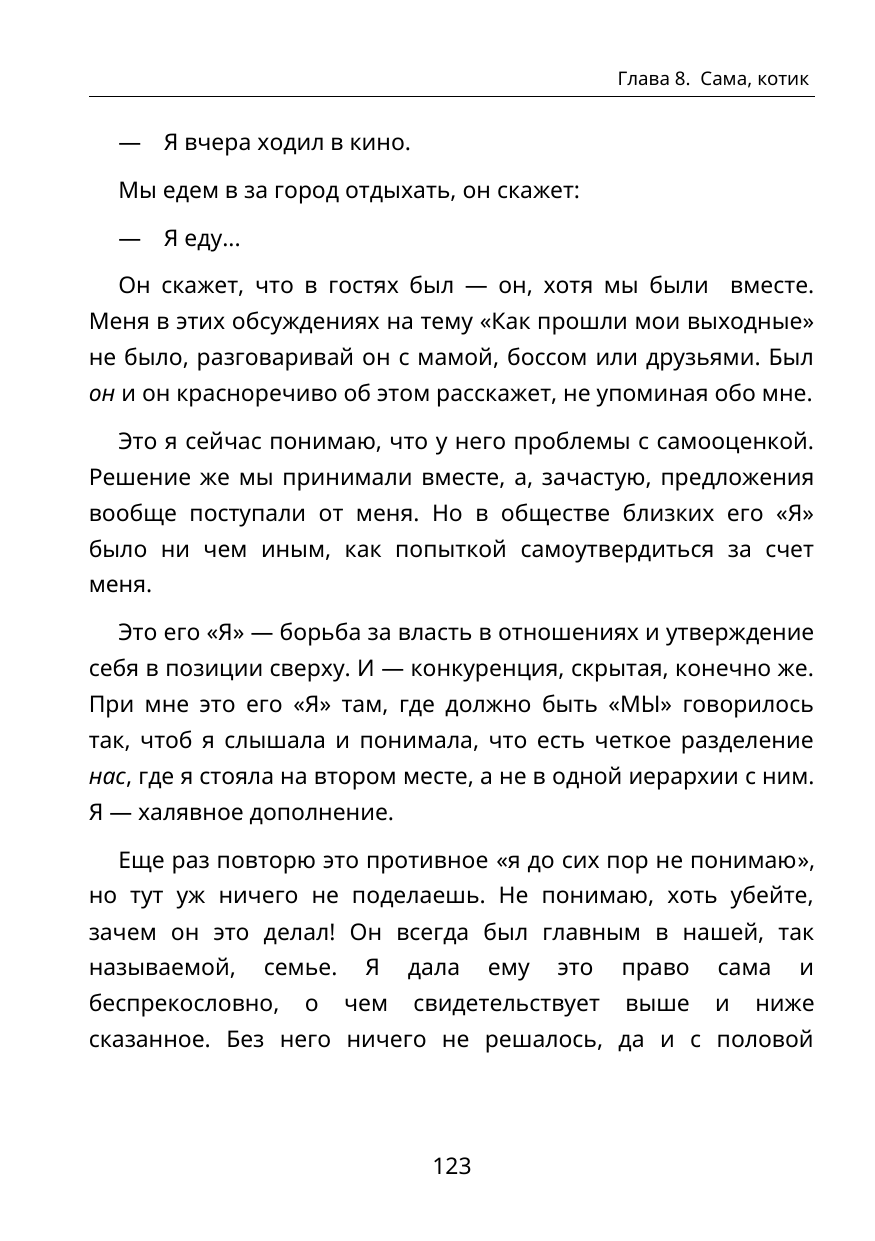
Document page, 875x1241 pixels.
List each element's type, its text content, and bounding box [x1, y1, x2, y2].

text Это его «Я» — борьба за власть в отношениях и утверждение себя в позиции сверху. И — конкуренция, скрытая, конечно же. При мне это его «Я» там, где должно быть «МЫ» говорилось так, чтоб я слышала и понимала, что есть четкое разделение нас, где я стояла на втором месте, а не в одной иерархии с ним. Я — халявное дополнение. [88, 616, 815, 827]
text Мы едем в за город отдыхать, он скажет: [88, 174, 815, 205]
text Это я сейчас понимаю, что у него проблемы с самооценкой. Решение же мы принимали вместе, а, зачастую, предложения вообще поступали от меня. Но в обществе близких его «Я» было ни чем иным, как попыткой самоутвердиться за счет меня. [88, 425, 815, 600]
list Я вчера ходил в кино. [88, 126, 815, 157]
text Он скажет, что в гостях был — он, хотя мы были вместе. Меня в этих обсуждениях на тему «Как прошли мои выходные» не было, разговаривай он с мамой, боссом или друзьями. Был он и он красноречиво об этом расскажет, не упоминая обо мне. [88, 269, 815, 408]
text Еще раз повторю это противное «я до сих пор не понимаю», но тут уж ничего не поделаешь. Не понимаю, хоть убейте, зачем он это делал! Он всегда был главным в нашей, так называемой, семье. Я дала ему это право сама и беспрекословно, о чем свидетельствует выше и ниже сказанное. Без него ничего не решалось, да и с половой [88, 843, 815, 1054]
list Я еду... [88, 221, 815, 253]
